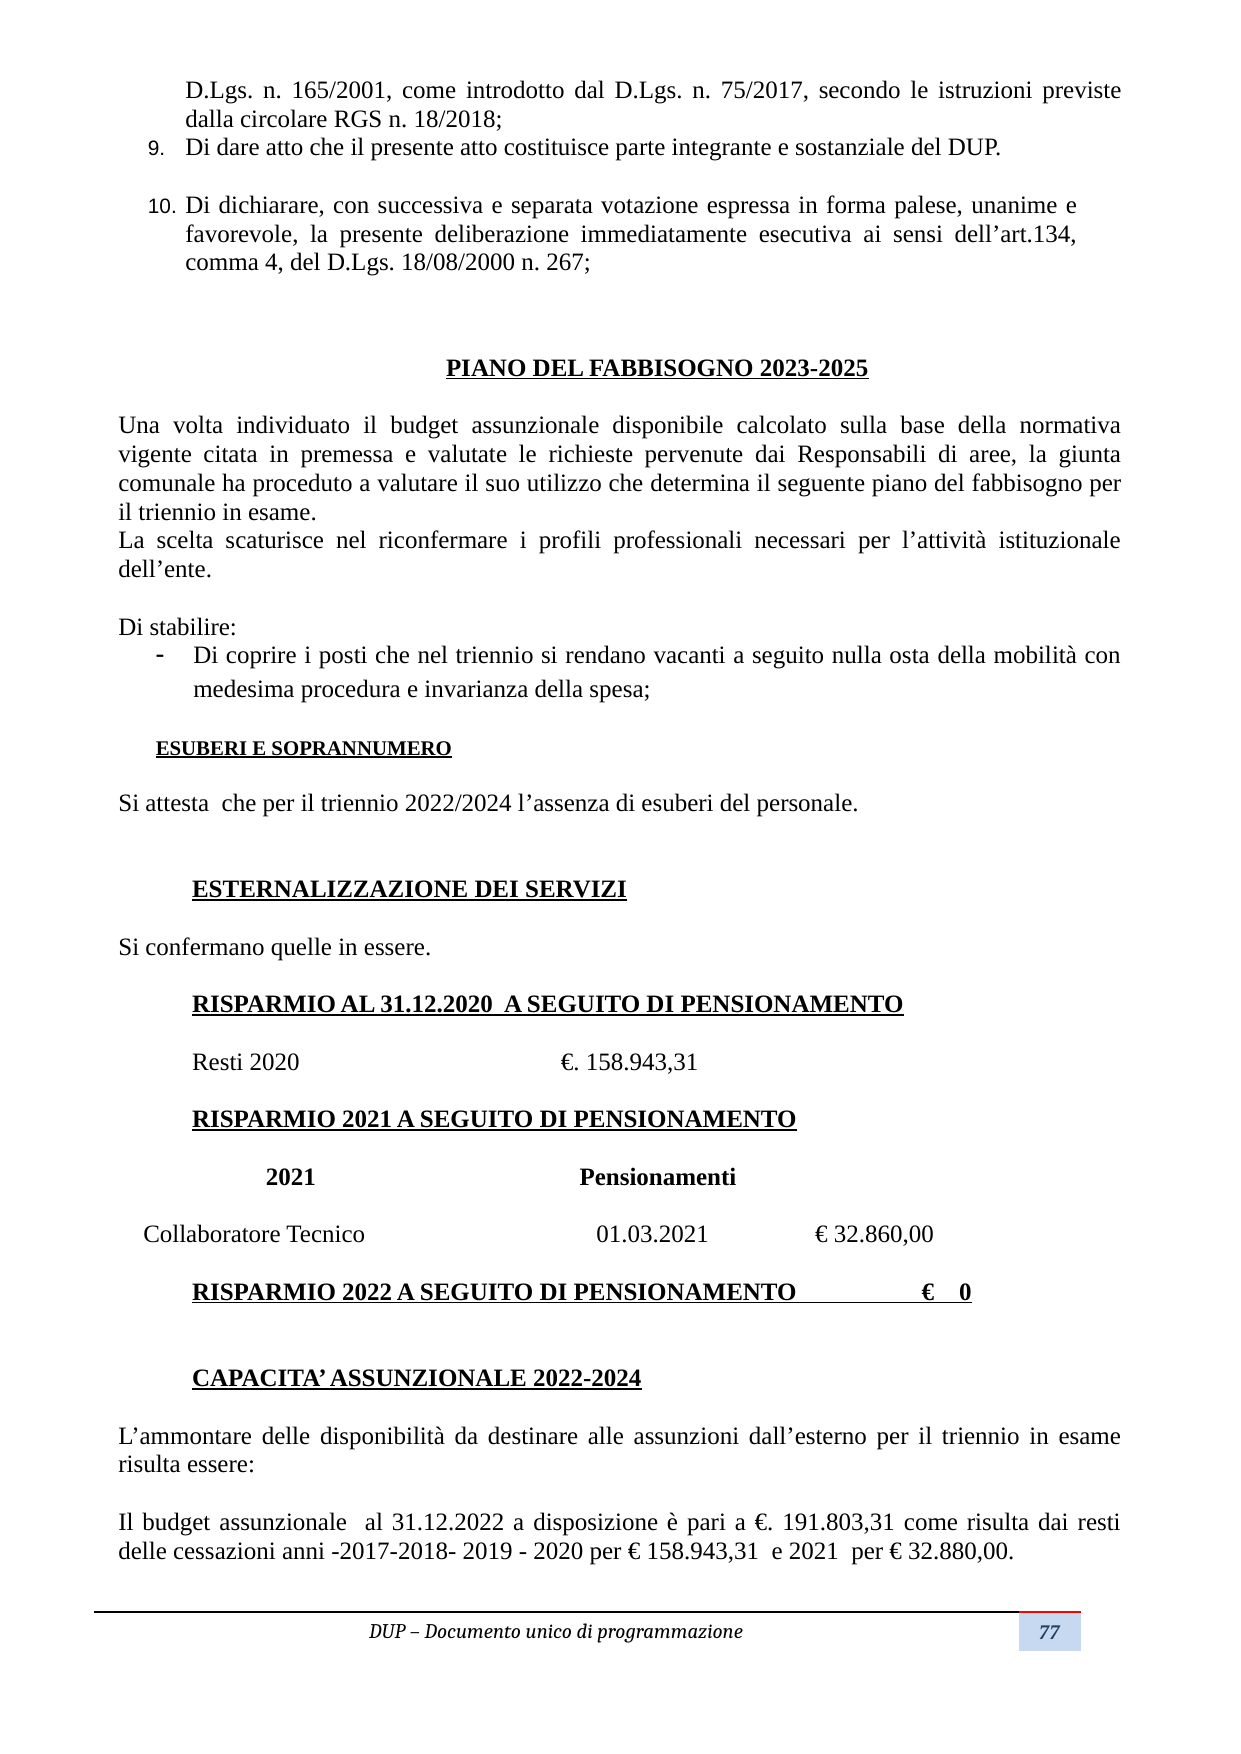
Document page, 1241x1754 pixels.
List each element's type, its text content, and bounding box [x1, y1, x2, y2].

text Collaboratore Tecnico 01.03.2021 € 32.860,00 [118, 1219, 1122, 1248]
text Resti 2020 €. 158.943,31 [118, 1047, 1122, 1076]
list Di coprire i posti che nel triennio si rendano vacanti a seguito nulla osta della mobilità con medesima procedura e invarianza della spesa; [156, 641, 1122, 702]
text Una volta individuato il budget assunzionale disponibile calcolato sulla base della normativa vigente citata in premessa e valutate le richieste pervenute dai Responsabili di aree, la giunta comunale ha proceduto a valutare il suo utilizzo che determina il seguente piano del fabbisogno per il triennio in esame. [118, 411, 1122, 526]
text ESUBERI E SOPRANNUMERO [156, 735, 1122, 759]
text Si confermano quelle in essere. [118, 932, 1122, 961]
list PIANO DEL FABBISOGNO 2023-2025 [192, 353, 1122, 382]
list Di dare atto che il presente atto costituisce parte integrante e sostanziale del DUP. [148, 132, 1078, 161]
list ESTERNALIZZAZIONE DEI SERVIZI [192, 874, 1122, 903]
list RISPARMIO AL 31.12.2020 A SEGUITO DI PENSIONAMENTO [192, 989, 1122, 1018]
list CAPACITA’ ASSUNZIONALE 2022-2024 [192, 1363, 1122, 1392]
text L’ammontare delle disponibilità da destinare alle assunzioni dall’esterno per il triennio in esame risulta essere: [118, 1421, 1122, 1478]
text Si attesta che per il triennio 2022/2024 l’assenza di esuberi del personale. [118, 788, 1122, 817]
list D.Lgs. n. 165/2001, come introdotto dal D.Lgs. n. 75/2017, secondo le istruzioni previste dalla circolare RGS n. 18/2018; [148, 75, 1122, 132]
list RISPARMIO 2021 A SEGUITO DI PENSIONAMENTO [192, 1104, 1122, 1133]
text Il budget assunzionale al 31.12.2022 a disposizione è pari a €. 191.803,31 come risulta dai resti delle cessazioni anni -2017-2018- 2019 - 2020 per € 158.943,31 e 2021 per € 32.880,00. [118, 1507, 1122, 1564]
text La scelta scaturisce nel riconfermare i profili professionali necessari per l’attività istituzionale dell’ente. [118, 526, 1122, 583]
list Di dichiarare, con successiva e separata votazione espressa in forma palese, unanime e favorevole, la presente deliberazione immediatamente esecutiva ai sensi dell’art.134, comma 4, del D.Lgs. 18/08/2000 n. 267; [148, 190, 1078, 276]
text Di stabilire: [118, 612, 1122, 641]
list RISPARMIO 2022 A SEGUITO DI PENSIONAMENTO € 0 [192, 1277, 1122, 1306]
text 2021 Pensionamenti [192, 1162, 1122, 1191]
